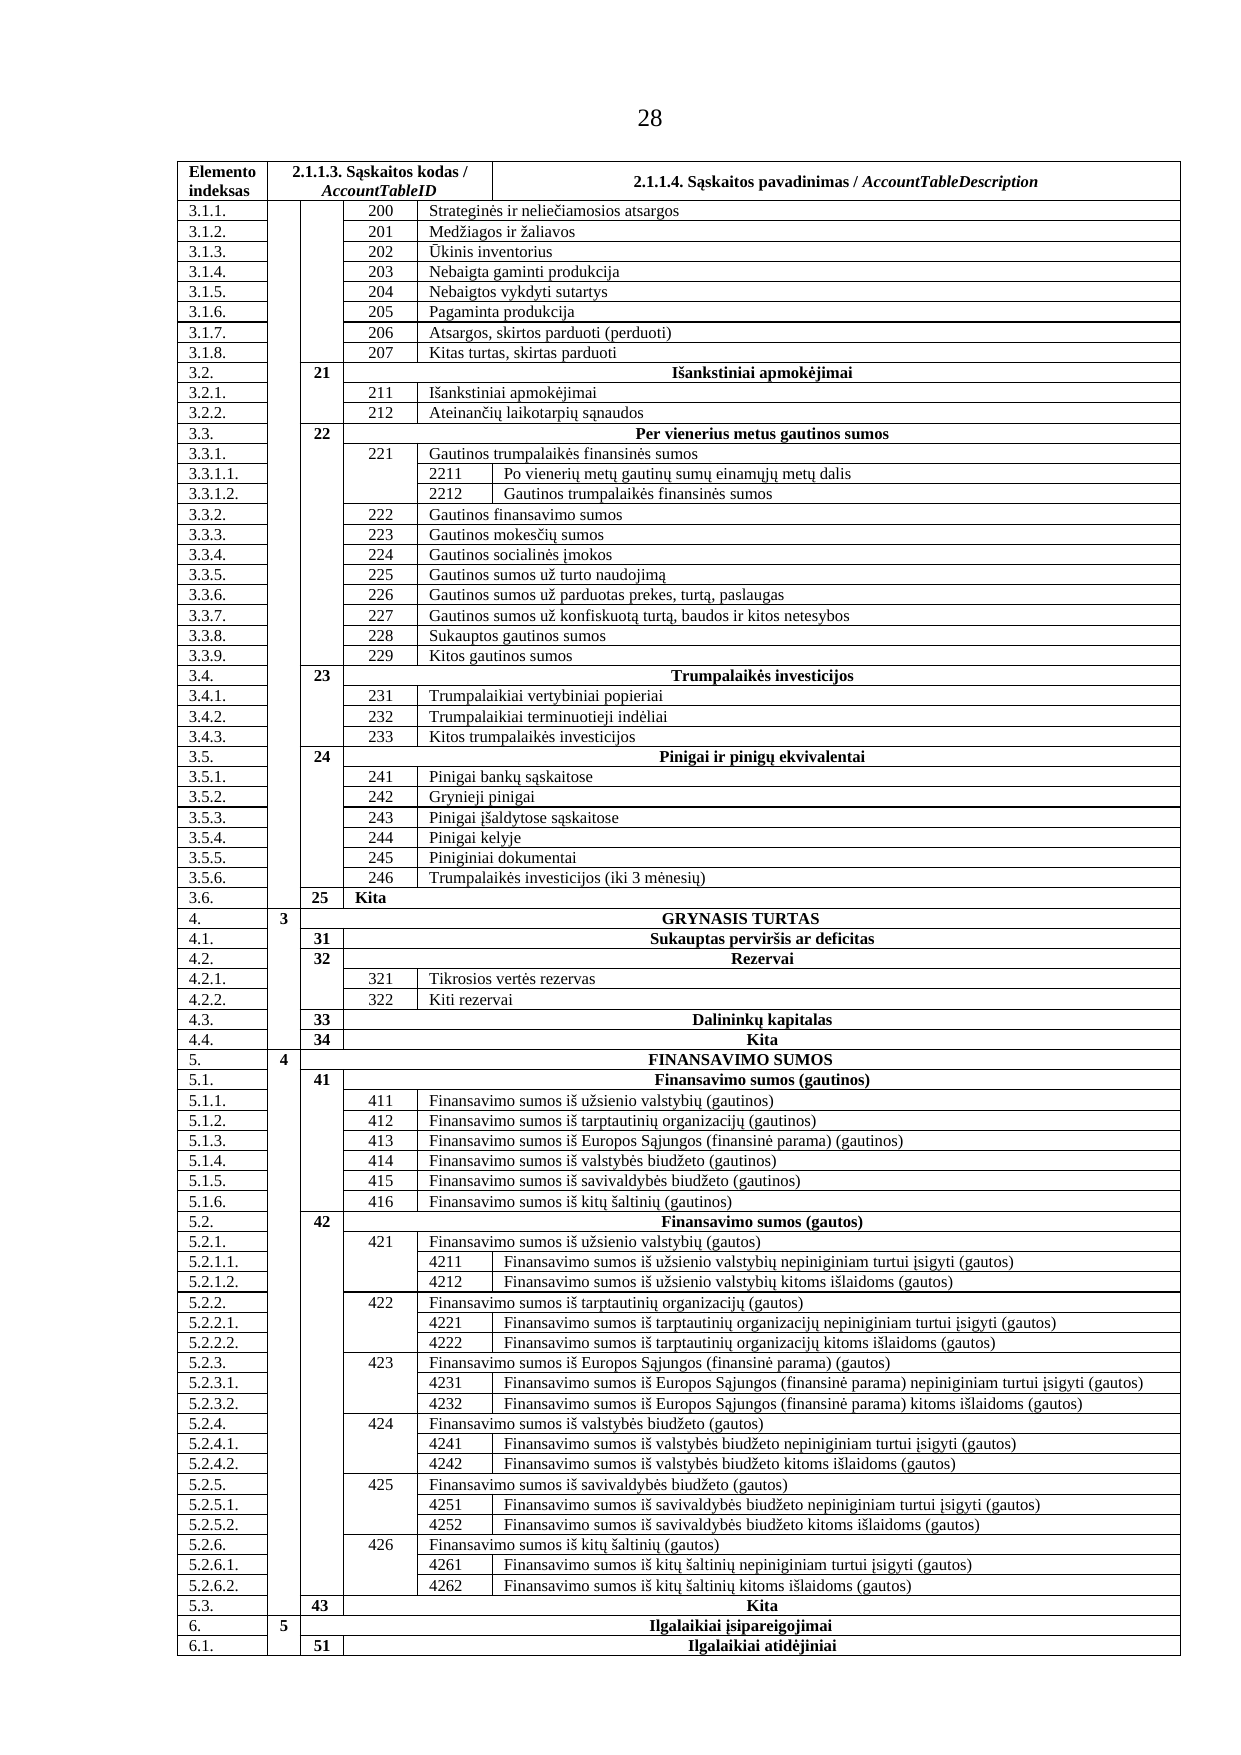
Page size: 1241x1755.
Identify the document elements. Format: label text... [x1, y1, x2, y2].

table_cell Finansavimo sumos iš tarptautinių organizacijų nepiniginiam turtui įsigyti (gautos) [493, 1313, 1180, 1332]
table_cell 5.2.2. [178, 1293, 267, 1312]
table_cell 3.5.5. [178, 848, 267, 867]
table_cell [268, 201, 300, 907]
table_cell 232 [344, 706, 417, 726]
table_cell 5.2.2.2. [178, 1333, 267, 1352]
table_cell 3.2.2. [178, 403, 267, 422]
table_cell 212 [344, 403, 417, 422]
table_cell 2212 [418, 484, 492, 503]
table_cell 32 [301, 949, 343, 1008]
table_cell Finansavimo sumos iš savivaldybės biudžeto (gautos) [418, 1474, 1180, 1493]
table_cell Ilgalaikiai įsipareigojimai [301, 1616, 1180, 1635]
table_cell Finansavimo sumos iš savivaldybės biudžeto nepiniginiam turtui įsigyti (gautos) [493, 1495, 1180, 1514]
table_cell 4242 [418, 1454, 492, 1473]
table_cell 228 [344, 626, 417, 645]
table_cell 5.1. [178, 1070, 267, 1089]
table_cell Sukauptos gautinos sumos [418, 626, 1180, 645]
table_cell 5.2.4.1. [178, 1434, 267, 1453]
table_cell 204 [344, 282, 417, 301]
table_cell Trumpalaikės investicijos (iki 3 mėnesių) [418, 868, 1180, 887]
table_header 2.1.1.4. Sąskaitos pavadinimas / AccountTableDescription [493, 162, 1180, 200]
table_cell 225 [344, 565, 417, 584]
table_cell 414 [344, 1151, 417, 1170]
table_cell 24 [301, 747, 343, 887]
table_cell Medžiagos ir žaliavos [418, 221, 1180, 241]
table_cell GRYNASIS TURTAS [301, 909, 1180, 928]
table_cell Finansavimo sumos iš kitų šaltinių (gautinos) [418, 1191, 1180, 1211]
table_cell Sukauptas perviršis ar deficitas [344, 929, 1180, 948]
table_cell 4241 [418, 1434, 492, 1453]
table_cell 3.1.3. [178, 242, 267, 261]
table_cell Gautinos finansavimo sumos [418, 504, 1180, 523]
table_cell 3.5.4. [178, 828, 267, 847]
table_cell Finansavimo sumos iš užsienio valstybių kitoms išlaidoms (gautos) [493, 1272, 1180, 1291]
table_cell 207 [344, 343, 417, 362]
table_cell 421 [344, 1232, 417, 1291]
table_cell 3.1.6. [178, 302, 267, 321]
table_cell Strateginės ir neliečiamosios atsargos [418, 201, 1180, 220]
table_cell 31 [301, 929, 343, 948]
table_cell Nebaigta gaminti produkcija [418, 262, 1180, 281]
table_cell 4221 [418, 1313, 492, 1332]
table_cell Finansavimo sumos iš kitų šaltinių (gautos) [418, 1535, 1180, 1554]
table_cell Gautinos trumpalaikės finansinės sumos [493, 484, 1180, 503]
table_cell 412 [344, 1111, 417, 1130]
table_cell 226 [344, 585, 417, 604]
table_cell 25 [301, 888, 343, 907]
table_cell Per vienerius metus gautinos sumos [344, 424, 1180, 443]
table_cell 321 [344, 969, 417, 988]
table_cell 3.1.8. [178, 343, 267, 362]
table_cell Gautinos trumpalaikės finansinės sumos [418, 444, 1180, 463]
table_cell 203 [344, 262, 417, 281]
table_cell 411 [344, 1090, 417, 1109]
table_cell 3.4.2. [178, 706, 267, 726]
table_cell 422 [344, 1293, 417, 1352]
table_cell 3.3.1.1. [178, 464, 267, 483]
table_cell 3.5.2. [178, 787, 267, 806]
table_cell 5.2.4. [178, 1414, 267, 1433]
table_cell Finansavimo sumos iš Europos Sąjungos (finansinė parama) kitoms išlaidoms (gautos) [493, 1394, 1180, 1413]
table_cell 5.2.5. [178, 1474, 267, 1493]
table_cell 3.5. [178, 747, 267, 766]
table_cell 43 [301, 1596, 343, 1615]
table_cell Finansavimo sumos iš Europos Sąjungos (finansinė parama) (gautos) [418, 1353, 1180, 1372]
table_cell 5.2.1.2. [178, 1272, 267, 1291]
table_cell 5.2.4.2. [178, 1454, 267, 1473]
table_cell 5. [178, 1050, 267, 1069]
table_cell 3.3.5. [178, 565, 267, 584]
table_cell 3.3.8. [178, 626, 267, 645]
table_cell 423 [344, 1353, 417, 1413]
table_cell 244 [344, 828, 417, 847]
table_cell 227 [344, 605, 417, 624]
table_cell 246 [344, 868, 417, 887]
table_cell Atsargos, skirtos parduoti (perduoti) [418, 323, 1180, 342]
table_cell Finansavimo sumos iš užsienio valstybių (gautos) [418, 1232, 1180, 1251]
table_cell Ūkinis inventorius [418, 242, 1180, 261]
table_cell 221 [344, 444, 417, 503]
table_cell 4.2.1. [178, 969, 267, 988]
table_cell Kiti rezervai [418, 989, 1180, 1008]
table_cell 5.2.6.2. [178, 1575, 267, 1594]
table_cell 5.1.4. [178, 1151, 267, 1170]
table_cell Pinigai bankų sąskaitose [418, 767, 1180, 786]
table_cell 245 [344, 848, 417, 867]
table_cell 41 [301, 1070, 343, 1211]
table_cell 4212 [418, 1272, 492, 1291]
table_header Elemento indeksas [178, 162, 267, 200]
table_cell Finansavimo sumos iš Europos Sąjungos (finansinė parama) (gautinos) [418, 1131, 1180, 1150]
table_cell Gautinos sumos už konfiskuotą turtą, baudos ir kitos netesybos [418, 605, 1180, 624]
table_cell 21 [301, 363, 343, 422]
table_cell 211 [344, 383, 417, 402]
table_cell 3.3.9. [178, 646, 267, 665]
table_cell 33 [301, 1010, 343, 1029]
table_cell Finansavimo sumos iš užsienio valstybių (gautinos) [418, 1090, 1180, 1109]
table_cell Finansavimo sumos iš tarptautinių organizacijų (gautinos) [418, 1111, 1180, 1130]
table_cell 3.3.1.2. [178, 484, 267, 503]
table_cell 5.2.5.1. [178, 1495, 267, 1514]
table_cell 4252 [418, 1515, 492, 1534]
table_cell 5.2.3.2. [178, 1394, 267, 1413]
table_cell 425 [344, 1474, 417, 1534]
table_cell 4.2.2. [178, 989, 267, 1008]
table_cell 243 [344, 808, 417, 827]
table_cell Pinigai ir pinigų ekvivalentai [344, 747, 1180, 766]
table_cell 4.1. [178, 929, 267, 948]
table_cell 3 [268, 909, 300, 1049]
table_cell 3.5.6. [178, 868, 267, 887]
table_cell 202 [344, 242, 417, 261]
table_cell 51 [301, 1636, 343, 1655]
table_cell 5.1.3. [178, 1131, 267, 1150]
table_cell 322 [344, 989, 417, 1008]
table_cell 4211 [418, 1252, 492, 1271]
table_cell 5.1.6. [178, 1191, 267, 1211]
table_cell 3.1.4. [178, 262, 267, 281]
table_cell Finansavimo sumos iš valstybės biudžeto (gautinos) [418, 1151, 1180, 1170]
table_cell 3.3.7. [178, 605, 267, 624]
table_cell 5 [268, 1616, 300, 1655]
table_cell Finansavimo sumos iš valstybės biudžeto (gautos) [418, 1414, 1180, 1433]
table_cell 3.6. [178, 888, 267, 907]
table_cell Finansavimo sumos iš tarptautinių organizacijų (gautos) [418, 1293, 1180, 1312]
table_cell 206 [344, 323, 417, 342]
table_cell 4251 [418, 1495, 492, 1514]
table_header 2.1.1.3. Sąskaitos kodas / AccountTableID [268, 162, 492, 200]
table_cell Finansavimo sumos iš savivaldybės biudžeto (gautinos) [418, 1171, 1180, 1190]
table_cell 3.1.2. [178, 221, 267, 241]
table_cell 3.1.5. [178, 282, 267, 301]
table_cell 3.5.3. [178, 808, 267, 827]
table_cell 416 [344, 1191, 417, 1211]
table_cell Išankstiniai apmokėjimai [418, 383, 1180, 402]
table_cell Dalininkų kapitalas [344, 1010, 1180, 1029]
table_cell Finansavimo sumos iš valstybės biudžeto nepiniginiam turtui įsigyti (gautos) [493, 1434, 1180, 1453]
table_cell 4231 [418, 1373, 492, 1392]
table_cell 3.1.7. [178, 323, 267, 342]
table_cell 5.2.3. [178, 1353, 267, 1372]
table_cell 5.2.6. [178, 1535, 267, 1554]
table_cell 5.3. [178, 1596, 267, 1615]
table_cell 4 [268, 1050, 300, 1615]
table_cell 242 [344, 787, 417, 806]
table_cell 3.3.6. [178, 585, 267, 604]
table_cell 5.1.5. [178, 1171, 267, 1190]
table_cell 4262 [418, 1575, 492, 1594]
table_cell Trumpalaikiai vertybiniai popieriai [418, 686, 1180, 705]
table_cell Finansavimo sumos (gautinos) [344, 1070, 1180, 1089]
table_cell 5.2. [178, 1212, 267, 1231]
table_cell Kita [344, 1596, 1180, 1615]
table_cell 5.2.3.1. [178, 1373, 267, 1392]
table_cell Gautinos socialinės įmokos [418, 545, 1180, 564]
table_cell 224 [344, 545, 417, 564]
table_cell 3.2.1. [178, 383, 267, 402]
table_cell Nebaigtos vykdyti sutartys [418, 282, 1180, 301]
table_cell Finansavimo sumos iš valstybės biudžeto kitoms išlaidoms (gautos) [493, 1454, 1180, 1473]
table_cell 5.2.5.2. [178, 1515, 267, 1534]
table_cell Finansavimo sumos iš Europos Sąjungos (finansinė parama) nepiniginiam turtui įsigyti (gautos) [493, 1373, 1180, 1392]
table_cell 424 [344, 1414, 417, 1473]
table_cell Kita [344, 1030, 1180, 1049]
table_cell 6. [178, 1616, 267, 1635]
table_cell FINANSAVIMO SUMOS [301, 1050, 1180, 1069]
table_cell 6.1. [178, 1636, 267, 1655]
table_cell Finansavimo sumos iš savivaldybės biudžeto kitoms išlaidoms (gautos) [493, 1515, 1180, 1534]
table_cell Trumpalaikiai terminuotieji indėliai [418, 706, 1180, 726]
table_cell 5.2.6.1. [178, 1555, 267, 1574]
table_cell Kitas turtas, skirtas parduoti [418, 343, 1180, 362]
table_cell 3.2. [178, 363, 267, 382]
table_cell 3.4.3. [178, 727, 267, 746]
table_cell 3.4. [178, 666, 267, 685]
table_cell Pinigai įšaldytose sąskaitose [418, 808, 1180, 827]
table_cell 3.4.1. [178, 686, 267, 705]
table_cell Kita [344, 888, 1180, 907]
table_cell 5.1.2. [178, 1111, 267, 1130]
table_cell 4261 [418, 1555, 492, 1574]
table_cell Išankstiniai apmokėjimai [344, 363, 1180, 382]
table_cell 241 [344, 767, 417, 786]
table_cell 205 [344, 302, 417, 321]
table_cell 233 [344, 727, 417, 746]
table_cell 3.5.1. [178, 767, 267, 786]
table_cell 4.4. [178, 1030, 267, 1049]
table_cell 201 [344, 221, 417, 241]
table_cell Gautinos mokesčių sumos [418, 525, 1180, 544]
table_cell 200 [344, 201, 417, 220]
table_cell 4.2. [178, 949, 267, 968]
table_cell Finansavimo sumos iš užsienio valstybių nepiniginiam turtui įsigyti (gautos) [493, 1252, 1180, 1271]
table_cell 3.3. [178, 424, 267, 443]
table_cell 4.3. [178, 1010, 267, 1029]
table_cell 4. [178, 909, 267, 928]
table_cell 223 [344, 525, 417, 544]
table_cell Kitos gautinos sumos [418, 646, 1180, 665]
table_cell Finansavimo sumos iš kitų šaltinių kitoms išlaidoms (gautos) [493, 1575, 1180, 1594]
table_cell 3.3.2. [178, 504, 267, 523]
table_cell 222 [344, 504, 417, 523]
table_cell 415 [344, 1171, 417, 1190]
table_cell Finansavimo sumos (gautos) [344, 1212, 1180, 1231]
table_cell 23 [301, 666, 343, 746]
table_cell Finansavimo sumos iš tarptautinių organizacijų kitoms išlaidoms (gautos) [493, 1333, 1180, 1352]
table_cell [301, 201, 343, 362]
table_cell Finansavimo sumos iš kitų šaltinių nepiniginiam turtui įsigyti (gautos) [493, 1555, 1180, 1574]
table_cell Pinigai kelyje [418, 828, 1180, 847]
table_cell Trumpalaikės investicijos [344, 666, 1180, 685]
table_cell Pagaminta produkcija [418, 302, 1180, 321]
table_cell 42 [301, 1212, 343, 1594]
table_cell 2211 [418, 464, 492, 483]
table_cell Grynieji pinigai [418, 787, 1180, 806]
table_cell 3.1.1. [178, 201, 267, 220]
table_cell 5.2.2.1. [178, 1313, 267, 1332]
table_cell 4222 [418, 1333, 492, 1352]
table_cell 5.2.1. [178, 1232, 267, 1251]
table_cell 22 [301, 424, 343, 665]
table_cell 3.3.3. [178, 525, 267, 544]
table_cell 3.3.4. [178, 545, 267, 564]
table_cell Ateinančių laikotarpių sąnaudos [418, 403, 1180, 422]
table_cell 231 [344, 686, 417, 705]
table_cell Gautinos sumos už parduotas prekes, turtą, paslaugas [418, 585, 1180, 604]
table_cell Kitos trumpalaikės investicijos [418, 727, 1180, 746]
table_cell 5.2.1.1. [178, 1252, 267, 1271]
table_cell 229 [344, 646, 417, 665]
table_cell 413 [344, 1131, 417, 1150]
table_cell 34 [301, 1030, 343, 1049]
table_cell Piniginiai dokumentai [418, 848, 1180, 867]
table_cell Ilgalaikiai atidėjiniai [344, 1636, 1180, 1655]
table_cell 3.3.1. [178, 444, 267, 463]
table_cell Po vienerių metų gautinų sumų einamųjų metų dalis [493, 464, 1180, 483]
table_cell Rezervai [344, 949, 1180, 968]
table_cell 426 [344, 1535, 417, 1594]
table_cell Tikrosios vertės rezervas [418, 969, 1180, 988]
table_cell 4232 [418, 1394, 492, 1413]
table_cell 5.1.1. [178, 1090, 267, 1109]
table_cell Gautinos sumos už turto naudojimą [418, 565, 1180, 584]
